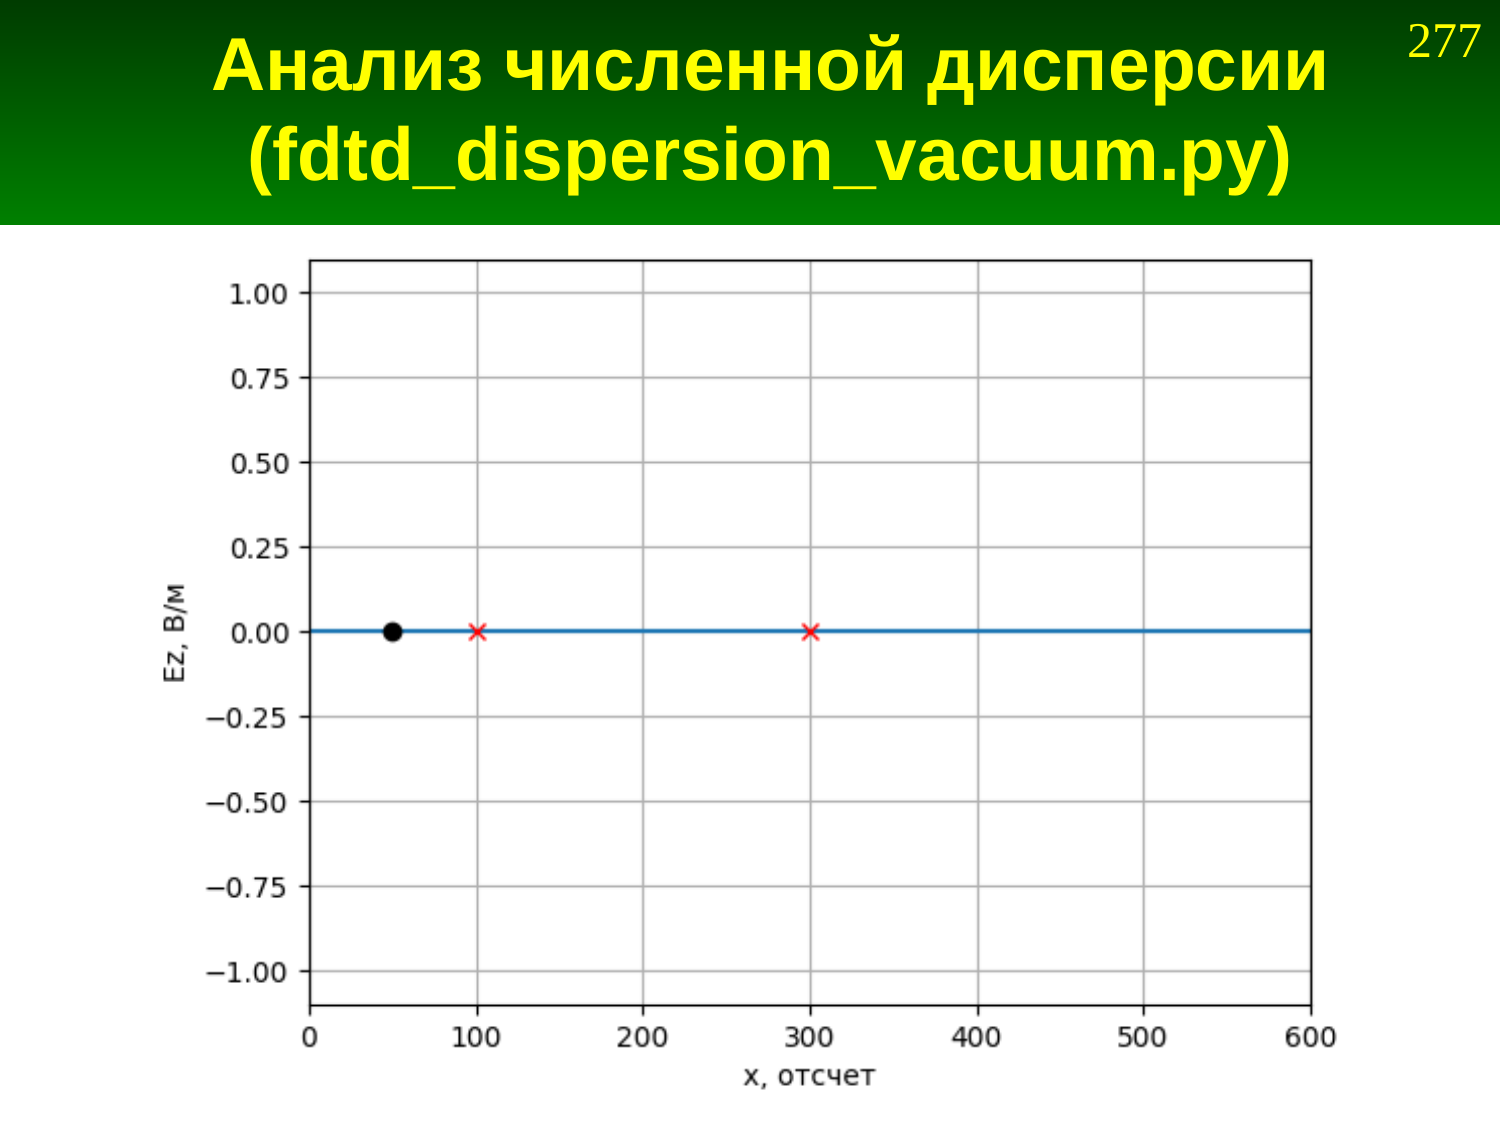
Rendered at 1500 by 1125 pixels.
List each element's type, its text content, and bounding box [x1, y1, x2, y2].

title Анализ численной дисперсии (fdtd_dispersion_vacuum.py) [100, 7, 1441, 204]
picture [148, 241, 1352, 1112]
